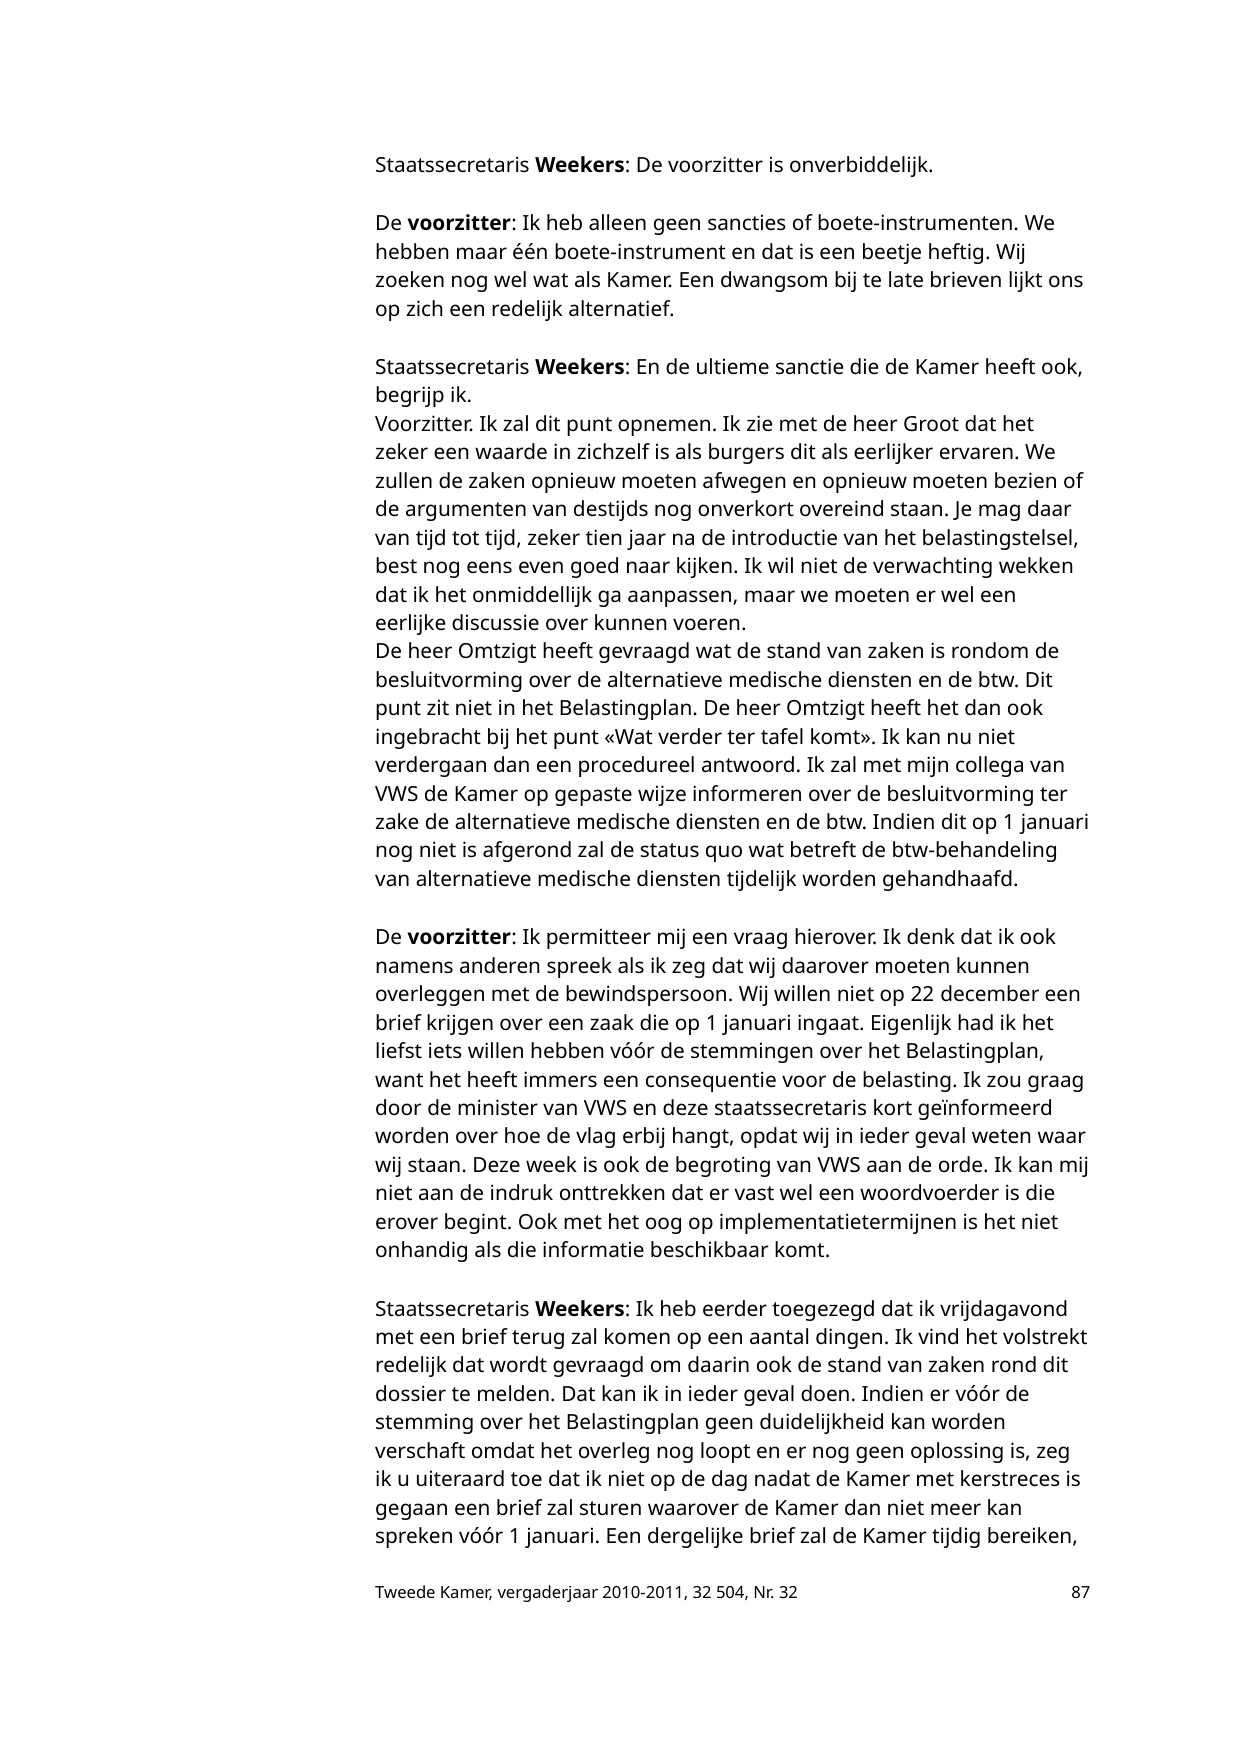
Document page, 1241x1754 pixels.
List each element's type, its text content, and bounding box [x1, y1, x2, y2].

text Staatssecretaris Weekers: Ik heb eerder toegezegd dat ik vrijdagavond met een brief terug zal komen op een aantal dingen. Ik vind het volstrekt redelijk dat wordt gevraagd om daarin ook de stand van zaken rond dit dossier te melden. Dat kan ik in ieder geval doen. Indien er vóór de stemming over het Belastingplan geen duidelijkheid kan worden verschaft omdat het overleg nog loopt en er nog geen oplossing is, zeg ik u uiteraard toe dat ik niet op de dag nadat de Kamer met kerstreces is gegaan een brief zal sturen waarover de Kamer dan niet meer kan spreken vóór 1 januari. Een dergelijke brief zal de Kamer tijdig bereiken, [375, 1294, 1090, 1550]
text De heer Omtzigt heeft gevraagd wat de stand van zaken is rondom de besluitvorming over de alternatieve medische diensten en de btw. Dit punt zit niet in het Belastingplan. De heer Omtzigt heeft het dan ook ingebracht bij het punt «Wat verder ter tafel komt». Ik kan nu niet verdergaan dan een procedureel antwoord. Ik zal met mijn collega van VWS de Kamer op gepaste wijze informeren over de besluitvorming ter zake de alternatieve medische diensten en de btw. Indien dit op 1 januari nog niet is afgerond zal de status quo wat betreft de btw-behandeling van alternatieve medische diensten tijdelijk worden gehandhaafd. [375, 637, 1090, 892]
text De voorzitter: Ik permitteer mij een vraag hierover. Ik denk dat ik ook namens anderen spreek als ik zeg dat wij daarover moeten kunnen overleggen met de bewindspersoon. Wij willen niet op 22 december een brief krijgen over een zaak die op 1 januari ingaat. Eigenlijk had ik het liefst iets willen hebben vóór de stemmingen over het Belastingplan, want het heeft immers een consequentie voor de belasting. Ik zou graag door de minister van VWS en deze staatssecretaris kort geïnformeerd worden over hoe de vlag erbij hangt, opdat wij in ieder geval weten waar wij staan. Deze week is ook de begroting van VWS aan de orde. Ik kan mij niet aan de indruk onttrekken dat er vast wel een woordvoerder is die erover begint. Ook met het oog op implementatietermijnen is het niet onhandig als die informatie beschikbaar komt. [375, 922, 1090, 1264]
text Staatssecretaris Weekers: En de ultieme sanctie die de Kamer heeft ook, begrijp ik. [375, 352, 1090, 409]
text De voorzitter: Ik heb alleen geen sancties of boete-instrumenten. We hebben maar één boete-instrument en dat is een beetje heftig. Wij zoeken nog wel wat als Kamer. Een dwangsom bij te late brieven lijkt ons op zich een redelijk alternatief. [375, 208, 1090, 322]
text Staatssecretaris Weekers: De voorzitter is onverbiddelijk. [375, 150, 1090, 178]
text Voorzitter. Ik zal dit punt opnemen. Ik zie met de heer Groot dat het zeker een waarde in zichzelf is als burgers dit als eerlijker ervaren. We zullen de zaken opnieuw moeten afwegen en opnieuw moeten bezien of de argumenten van destijds nog onverkort overeind staan. Je mag daar van tijd tot tijd, zeker tien jaar na de introductie van het belastingstelsel, best nog eens even goed naar kijken. Ik wil niet de verwachting wekken dat ik het onmiddellijk ga aanpassen, maar we moeten er wel een eerlijke discussie over kunnen voeren. [375, 409, 1090, 637]
